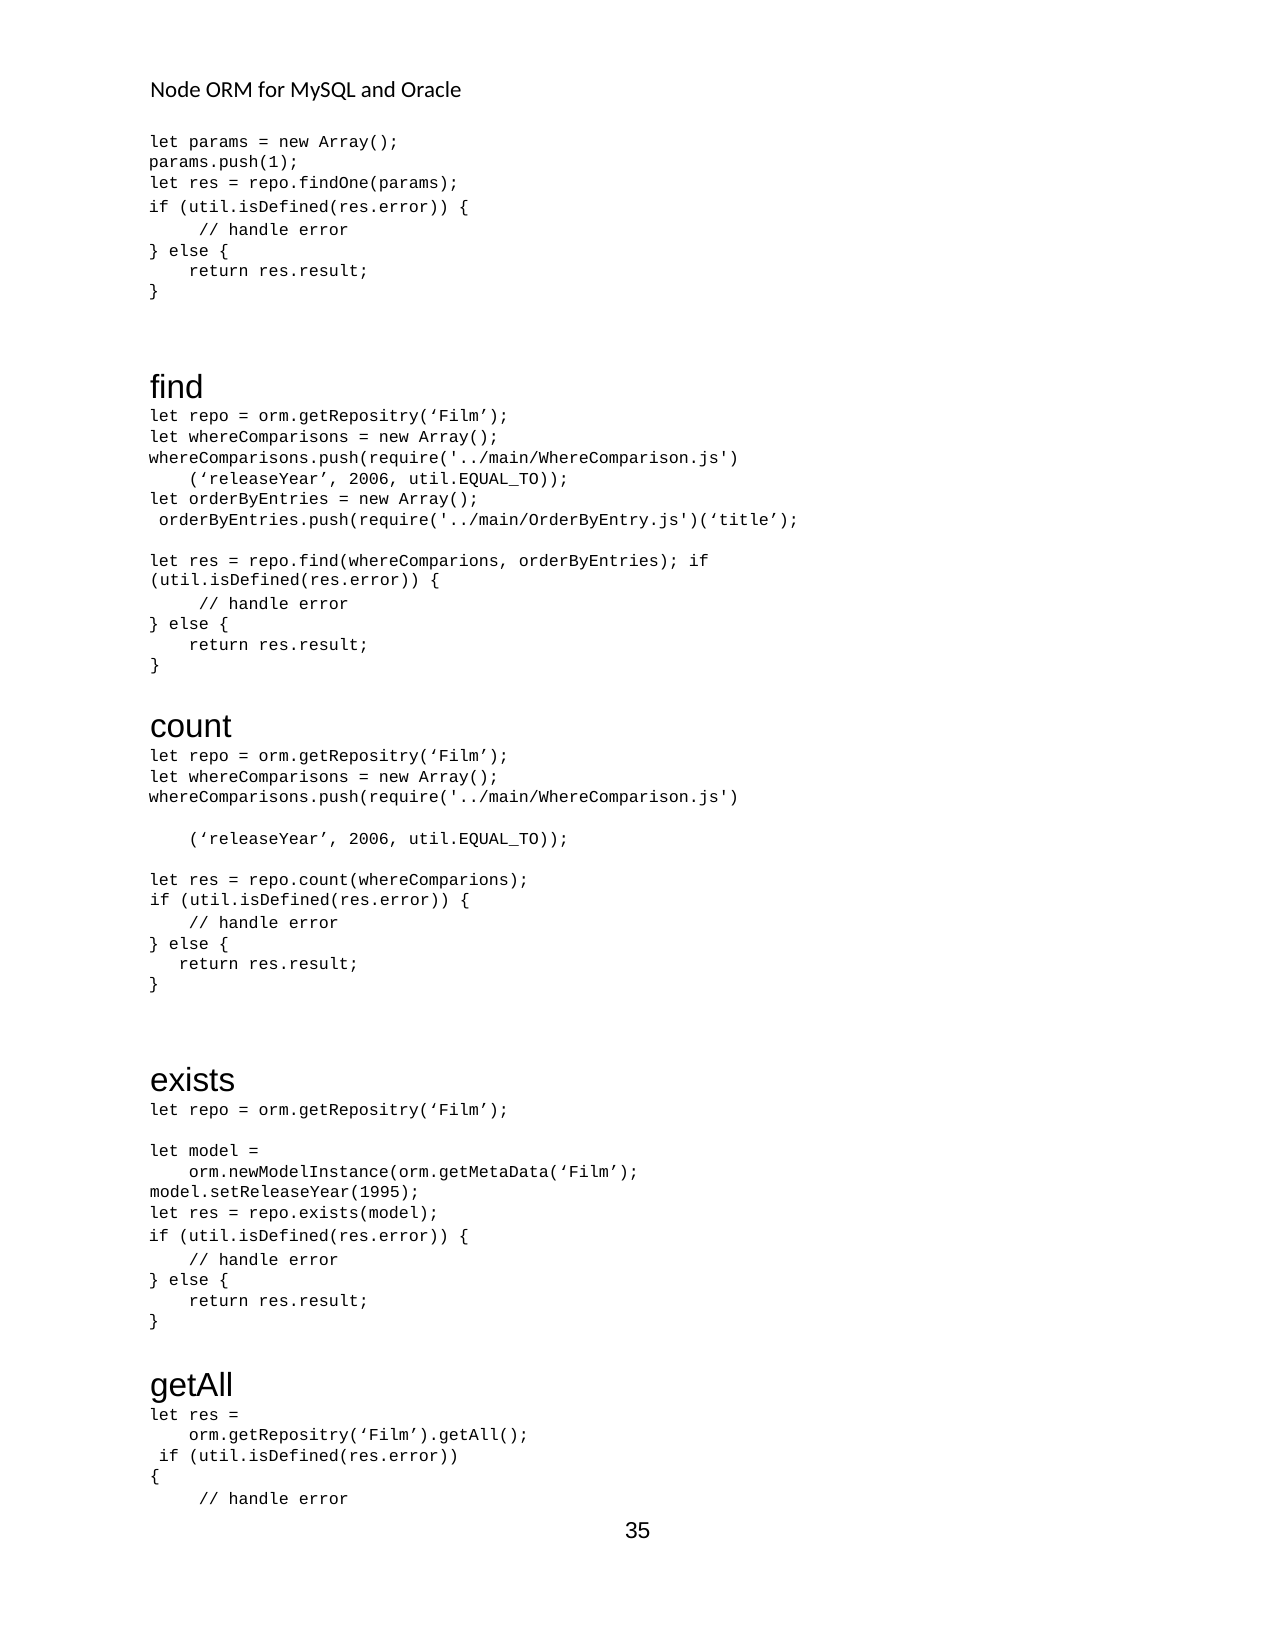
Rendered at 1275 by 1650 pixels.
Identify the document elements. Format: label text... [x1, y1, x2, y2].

subtitle exists [150, 1060, 1143, 1099]
text orm.getRepositry(‘Film’).getAll(); [148, 1427, 580, 1446]
text // handle error [148, 915, 1143, 934]
text // handle error [148, 1491, 1143, 1510]
text } [148, 1312, 970, 1331]
text orm.newModelInstance(orm.getMetaData(‘Film’); model.setReleaseYear(1995); [148, 1163, 750, 1203]
text // handle error [148, 595, 1143, 614]
text return res.result; [148, 1292, 405, 1311]
text return res.result; [148, 262, 405, 281]
text let model = [148, 1142, 750, 1161]
text } [148, 283, 970, 302]
text let repo = orm.getRepositry(‘Film’); [148, 408, 580, 427]
text let res = repo.findOne(params); [148, 175, 470, 193]
text } else { [148, 616, 405, 634]
text let whereComparisons = new Array(); [148, 429, 580, 448]
text whereComparisons.push(require('../main/WhereComparison.js') [148, 449, 1100, 468]
text orderByEntries.push(require('../main/OrderByEntry.js')(‘title’); [148, 511, 844, 530]
text return res.result; [148, 636, 405, 655]
text if (util.isDefined(res.error)) { [148, 1448, 470, 1486]
text let repo = orm.getRepositry(‘Film’); [148, 1101, 580, 1120]
text } [150, 656, 231, 675]
text return res.result; [148, 956, 405, 974]
text let params = new Array(); [148, 133, 580, 152]
subtitle find [150, 367, 1143, 406]
text if (util.isDefined(res.error)) { [148, 198, 470, 217]
subtitle count [150, 707, 231, 745]
text (‘releaseYear’, 2006, util.EQUAL_TO)); [148, 470, 1100, 489]
text let repo = orm.getRepositry(‘Film’); [148, 747, 580, 766]
text let res = repo.exists(model); [148, 1204, 470, 1223]
text if (util.isDefined(res.error)) { [148, 1228, 470, 1247]
text } else { [148, 1272, 405, 1291]
text whereComparisons.push(require('../main/WhereComparison.js') [148, 789, 1100, 808]
text let res = [148, 1406, 580, 1425]
text } else { [148, 935, 405, 954]
subtitle getAll [150, 1365, 1143, 1404]
text let whereComparisons = new Array(); [148, 768, 580, 787]
text } [148, 976, 970, 995]
text } else { [148, 242, 405, 261]
text let res = repo.find(whereComparions, orderByEntries); if (util.isDefined(res.error)) { [148, 552, 710, 591]
text let orderByEntries = new Array(); [148, 491, 480, 510]
text // handle error [148, 1252, 1143, 1270]
text let res = repo.count(whereComparions); if (util.isDefined(res.error)) { [148, 872, 530, 910]
text params.push(1); [148, 154, 580, 173]
text // handle error [148, 222, 1143, 241]
text (‘releaseYear’, 2006, util.EQUAL_TO)); [148, 830, 1100, 849]
